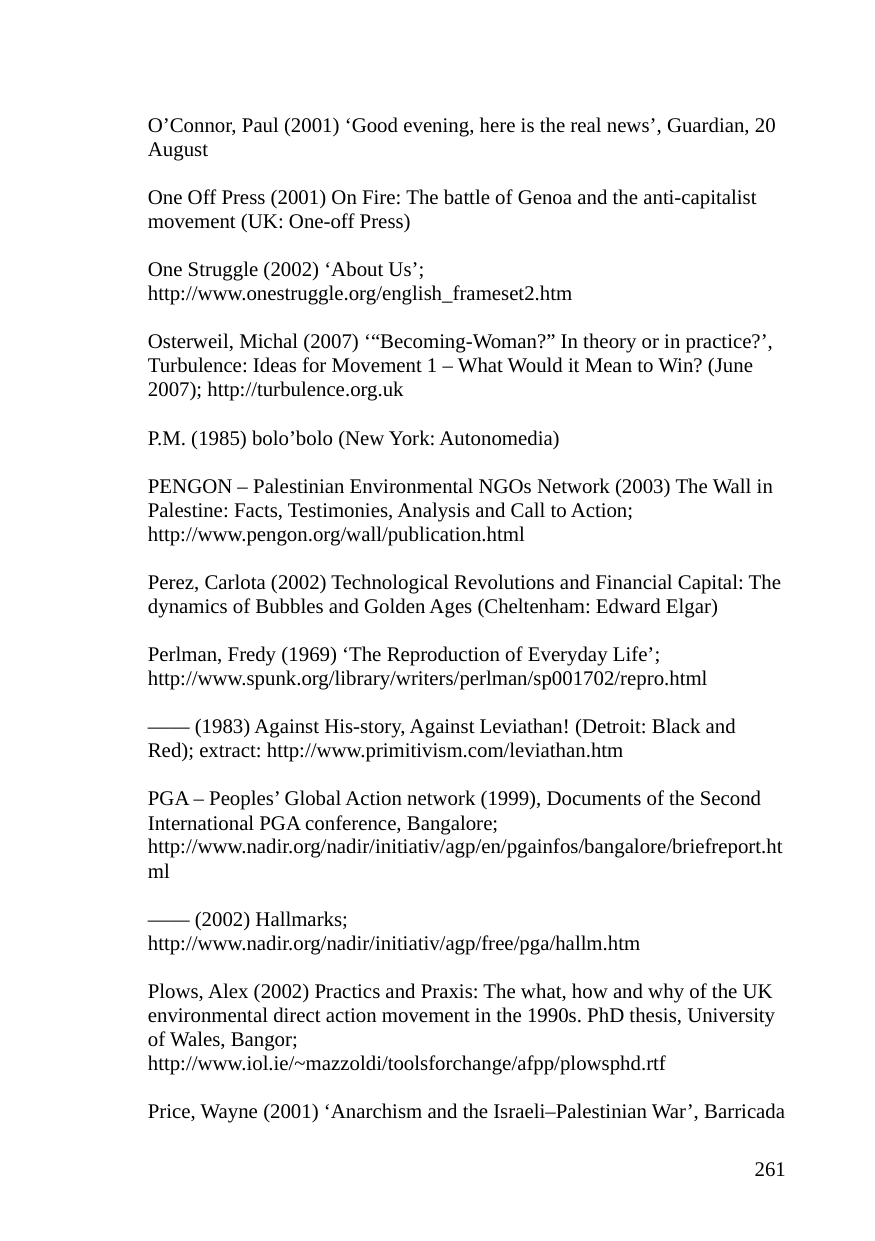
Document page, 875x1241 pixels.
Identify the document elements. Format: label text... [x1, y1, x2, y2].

text PENGON – Palestinian Environmental NGOs Network (2003) The Wall in Palestine: Facts, Testimonies, Analysis and Call to Action; http://www.pengon.org/wall/publication.html [148, 473, 786, 546]
text Price, Wayne (2001) ‘Anarchism and the Israeli–Palestinian War’, Barricada [148, 1099, 786, 1123]
text Perez, Carlota (2002) Technological Revolutions and Financial Capital: The dynamics of Bubbles and Golden Ages (Cheltenham: Edward Elgar) [148, 570, 786, 618]
text Osterweil, Michal (2007) ‘“Becoming-Woman?” In theory or in practice?’, Turbulence: Ideas for Movement 1 – What Would it Mean to Win? (June 2007); http://turbulence.org.uk [148, 329, 786, 401]
text Perlman, Fredy (1969) ‘The Reproduction of Everyday Life’; http://www.spunk.org/library/writers/perlman/sp001702/repro.html [148, 642, 786, 690]
text —— (1983) Against His-story, Against Leviathan! (Detroit: Black and Red); extract: http://www.primitivism.com/leviathan.htm [148, 714, 786, 762]
text One Off Press (2001) On Fire: The battle of Genoa and the anti-capitalist movement (UK: One-off Press) [148, 185, 786, 233]
text P.M. (1985) bolo’bolo (New York: Autonomedia) [148, 425, 786, 449]
text O’Connor, Paul (2001) ‘Good evening, here is the real news’, Guardian, 20 August [148, 113, 786, 161]
text —— (2002) Hallmarks; http://www.nadir.org/nadir/initiativ/agp/free/pga/hallm.htm [148, 907, 786, 955]
text One Struggle (2002) ‘About Us’; http://www.onestruggle.org/english_frameset2.htm [148, 257, 786, 305]
text Plows, Alex (2002) Practics and Praxis: The what, how and why of the UK environmental direct action movement in the 1990s. PhD thesis, University of Wales, Bangor; http://www.iol.ie/~mazzoldi/toolsforchange/afpp/plowsphd.rtf [148, 979, 786, 1075]
text PGA – Peoples’ Global Action network (1999), Documents of the Second International PGA conference, Bangalore; http://www.nadir.org/nadir/initiativ/agp/en/pgainfos/bangalore/briefreport.html [148, 786, 786, 883]
